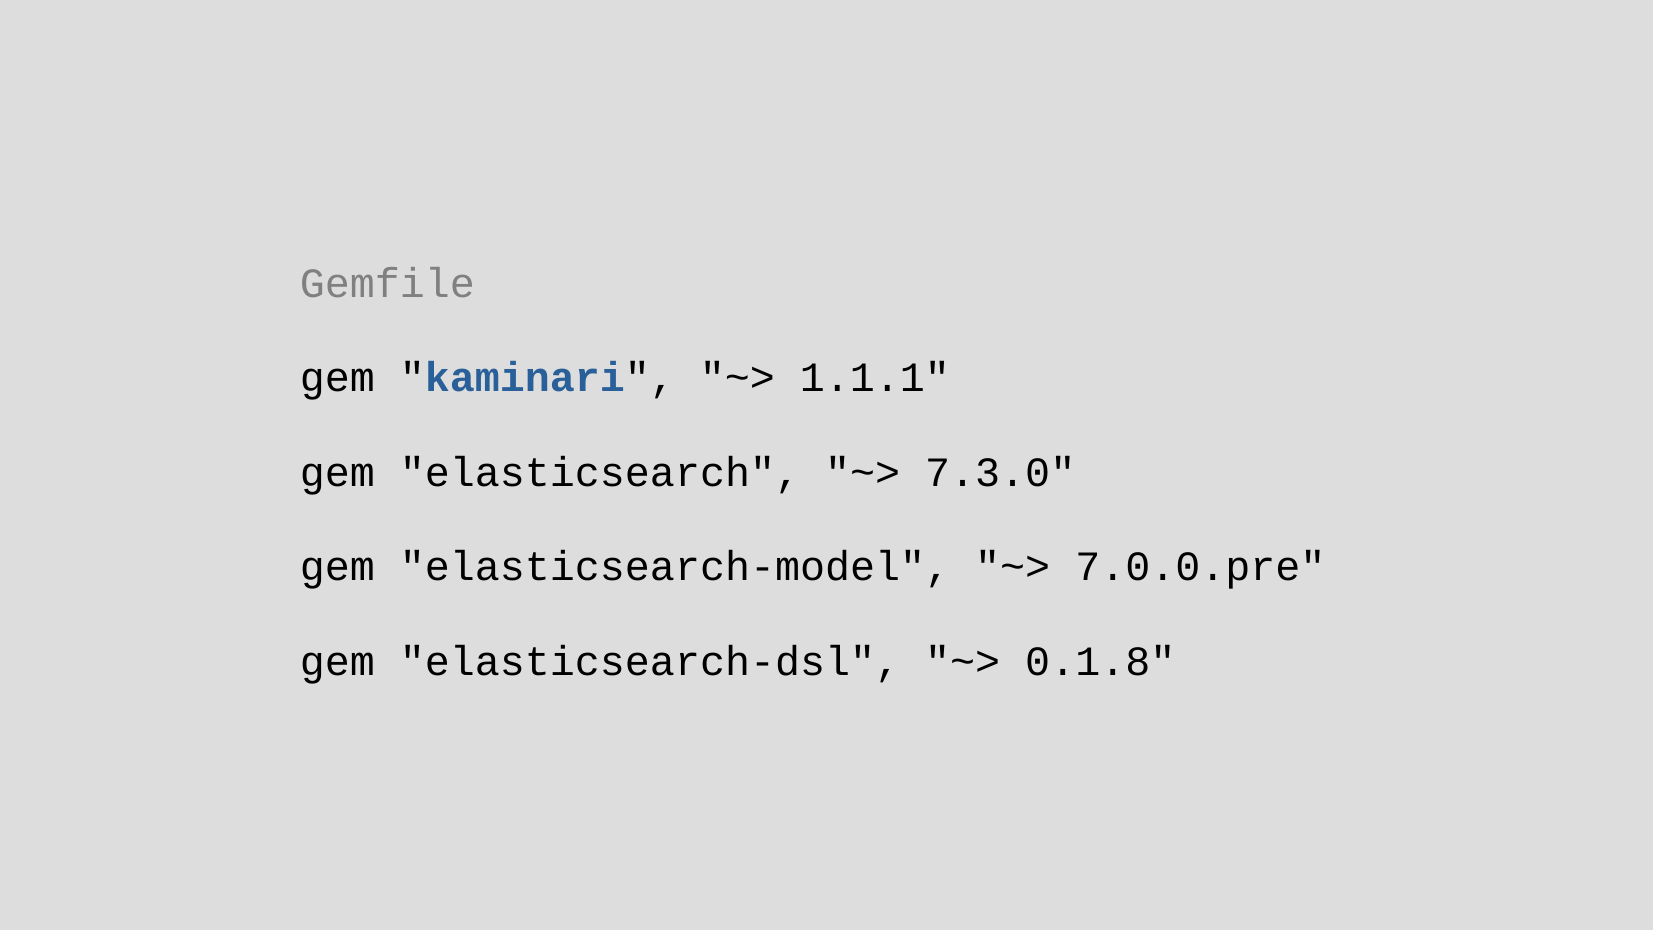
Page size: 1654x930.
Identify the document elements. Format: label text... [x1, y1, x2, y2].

text_box Gemfile gem "kaminari", "~> 1.1.1" gem "elasticsearch", "~> 7.3.0" gem "elasticsearch-model", "~> 7.0.0.pre" gem "elasticsearch-dsl", "~> 0.1.8" [285, 255, 1367, 696]
